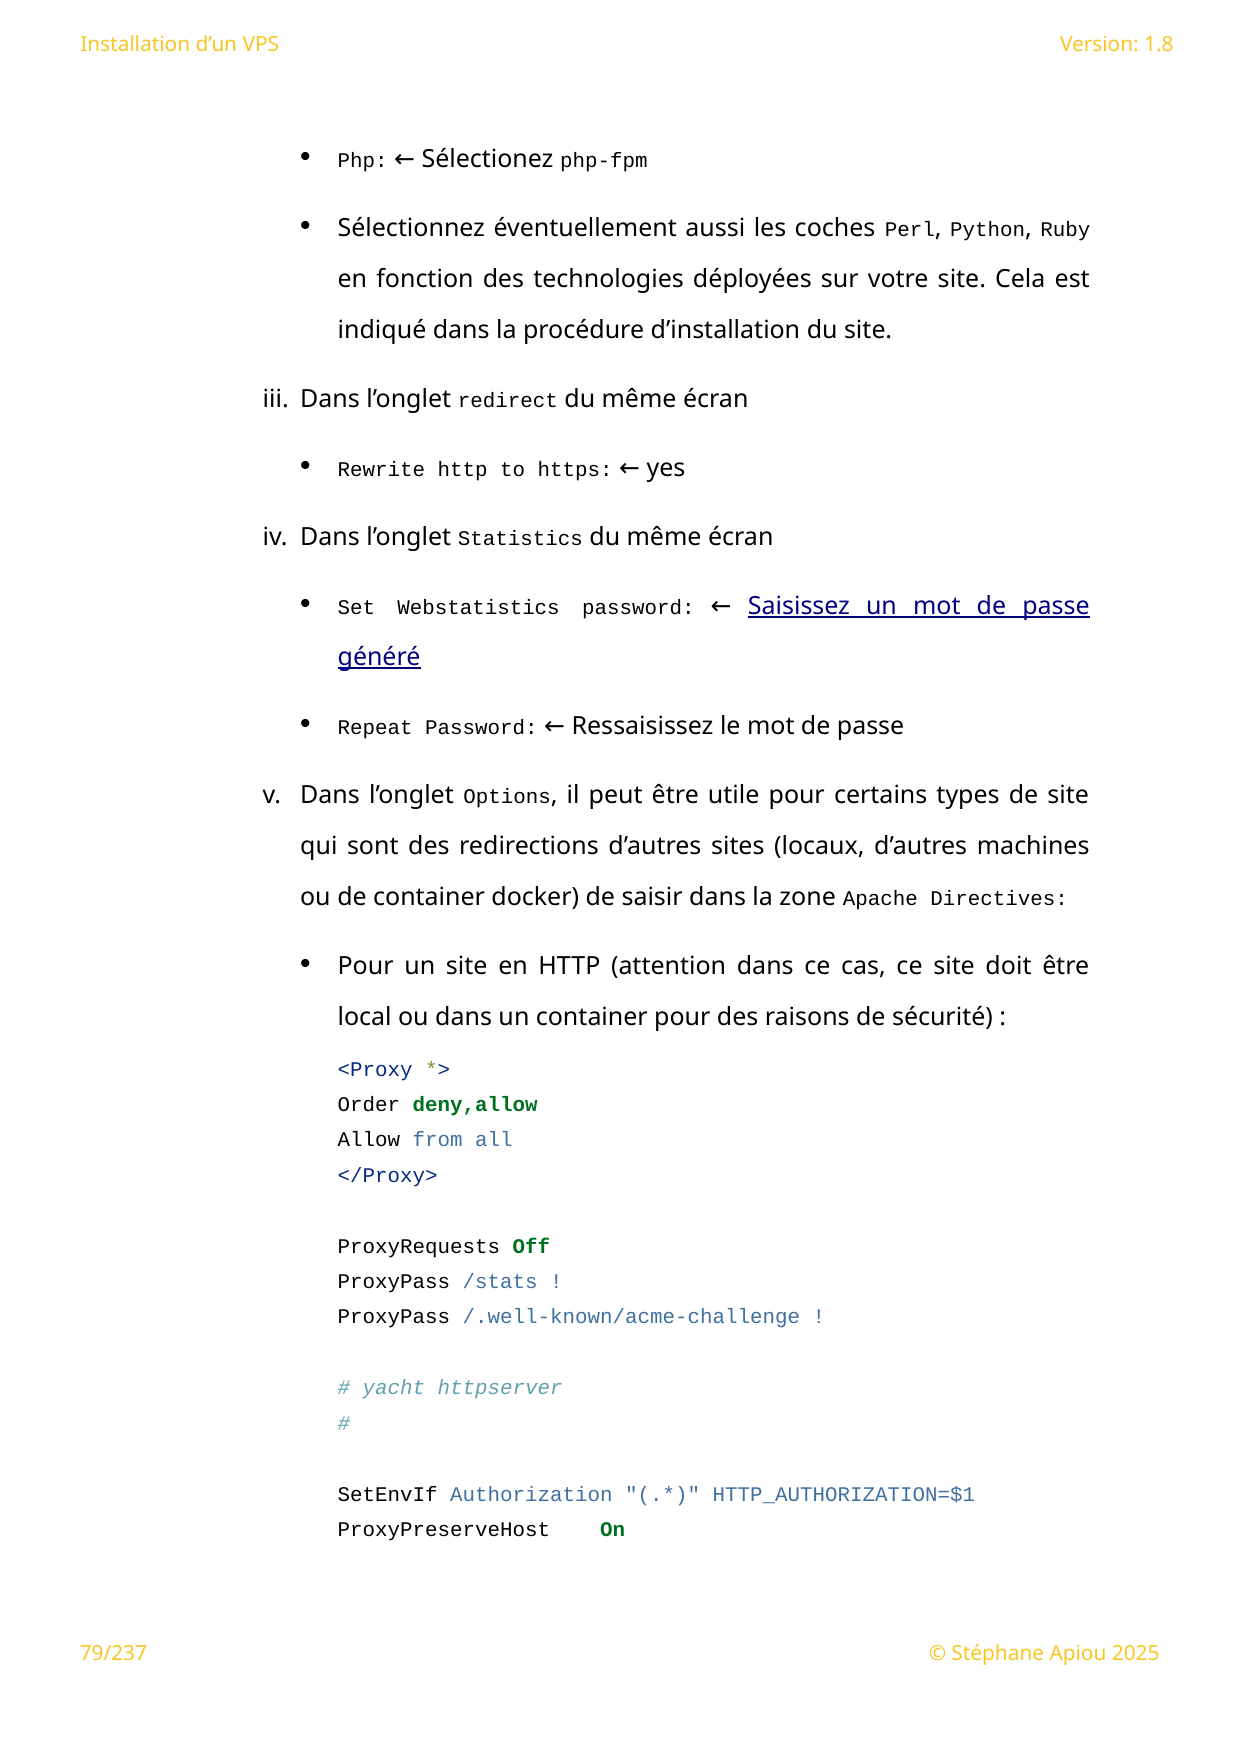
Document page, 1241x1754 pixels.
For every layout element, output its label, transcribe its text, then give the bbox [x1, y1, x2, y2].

list Php: ← Sélectionez php-fpm [300, 141, 1090, 175]
list Dans l’onglet redirect du même écran [262, 381, 1090, 415]
list Rewrite http to https: ← yes [300, 450, 1090, 484]
list Allow from all [300, 1129, 1090, 1153]
list Dans l’onglet Options, il peut être utile pour certains types de site qui sont des redirections d’autres sites (locaux, d’autres machines ou de container docker) de saisir dans la zone Apache Directives: [262, 777, 1090, 913]
list SetEnvIf Authorization "(.*)" HTTP_AUTHORIZATION=$1 [300, 1484, 1090, 1507]
list # [300, 1413, 1090, 1436]
list ProxyPass /stats ! [300, 1271, 1090, 1295]
list # yacht httpserver [300, 1377, 1090, 1401]
list ProxyPreserveHost On [300, 1519, 1090, 1543]
list Repeat Password: ← Ressaisissez le mot de passe [300, 708, 1090, 742]
list Sélectionnez éventuellement aussi les coches Perl, Python, Ruby en fonction des technologies déployées sur votre site. Cela est indiqué dans la procédure d’installation du site. [300, 210, 1090, 346]
list Set Webstatistics password: ← Saisissez un mot de passe généré [300, 588, 1090, 673]
list </Proxy> [300, 1165, 1090, 1188]
list ProxyRequests Off [300, 1236, 1090, 1259]
list Pour un site en HTTP (attention dans ce cas, ce site doit être local ou dans un container pour des raisons de sécurité) : [300, 948, 1090, 1033]
list ProxyPass /.well-known/acme-challenge ! [300, 1307, 1090, 1330]
list Dans l’onglet Statistics du même écran [262, 519, 1090, 553]
list Order deny,allow [300, 1094, 1090, 1118]
list <Proxy *> [300, 1059, 1090, 1082]
